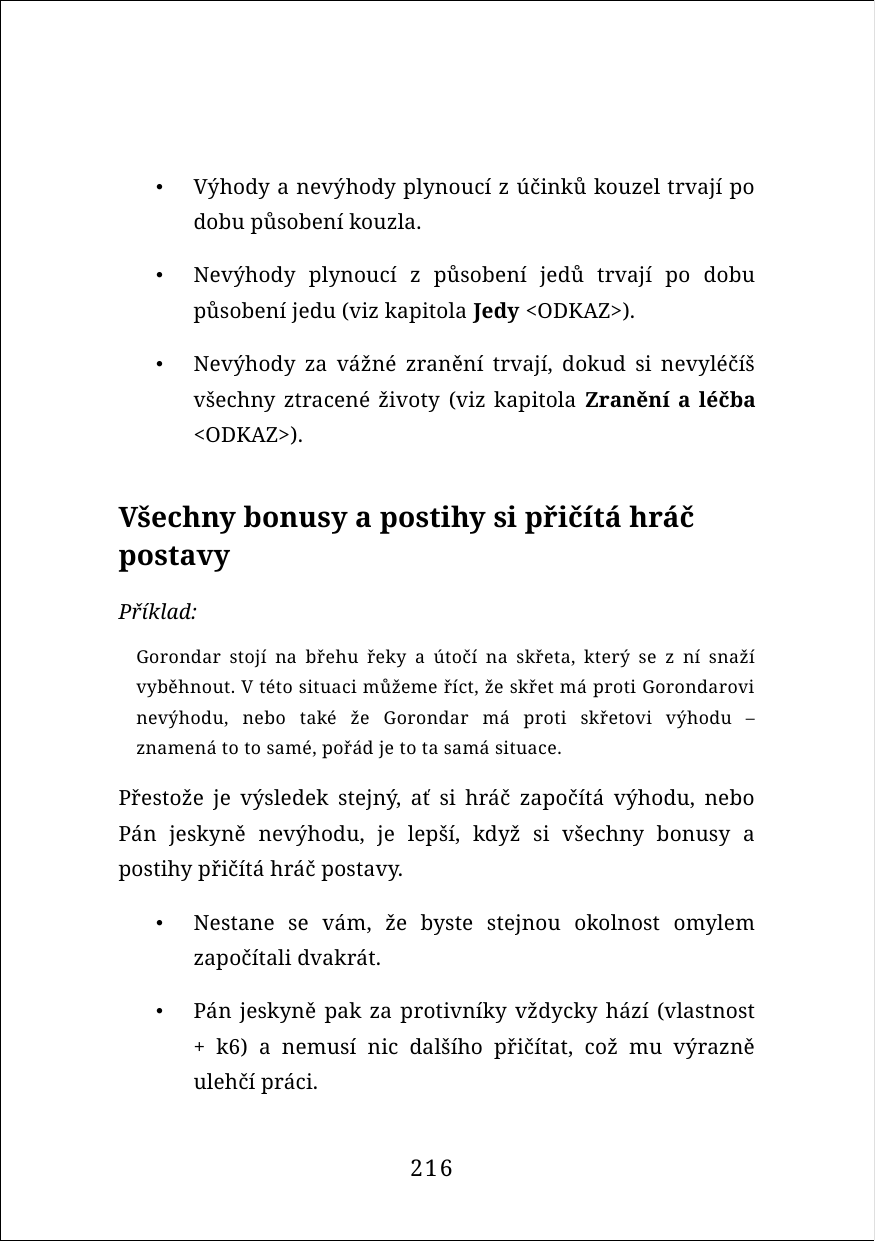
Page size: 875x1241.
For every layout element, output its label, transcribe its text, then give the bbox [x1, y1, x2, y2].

text Příklad: [118, 597, 756, 626]
subtitle Všechny bonusy a postihy si přičítá hráč postavy [118, 497, 756, 574]
list Výhody a nevýhody plynoucí z účinků kouzel trvají po dobu působení kouzla. [156, 172, 756, 236]
text Gorondar stojí na břehu řeky a útočí na skřeta, který se z ní snaží vyběhnout. V této situaci můžeme říct, že skřet má proti Gorondarovi nevýhodu, nebo také že Gorondar má proti skřetovi výhodu – znamená to to samé, pořád je to ta samá situace. [136, 645, 756, 759]
list Nevýhody za vážné zranění trvají, dokud si nevyléčíš všechny ztracené životy (viz kapitola Zranění a léčba <ODKAZ>). [156, 349, 756, 449]
list Pán jeskyně pak za protivníky vždycky hází (vlastnost + k6) a nemusí nic dalšího přičítat, což mu výrazně ulehčí práci. [156, 996, 756, 1096]
list Nestane se vám, že byste stejnou okolnost omylem započítali dvakrát. [156, 908, 756, 972]
list Nevýhody plynoucí z působení jedů trvají po dobu působení jedu (viz kapitola Jedy <ODKAZ>). [156, 261, 756, 324]
text Přestože je výsledek stejný, ať si hráč započítá výhodu, nebo Pán jeskyně nevýhodu, je lepší, když si všechny bonusy a postihy přičítá hráč postavy. [118, 783, 756, 883]
